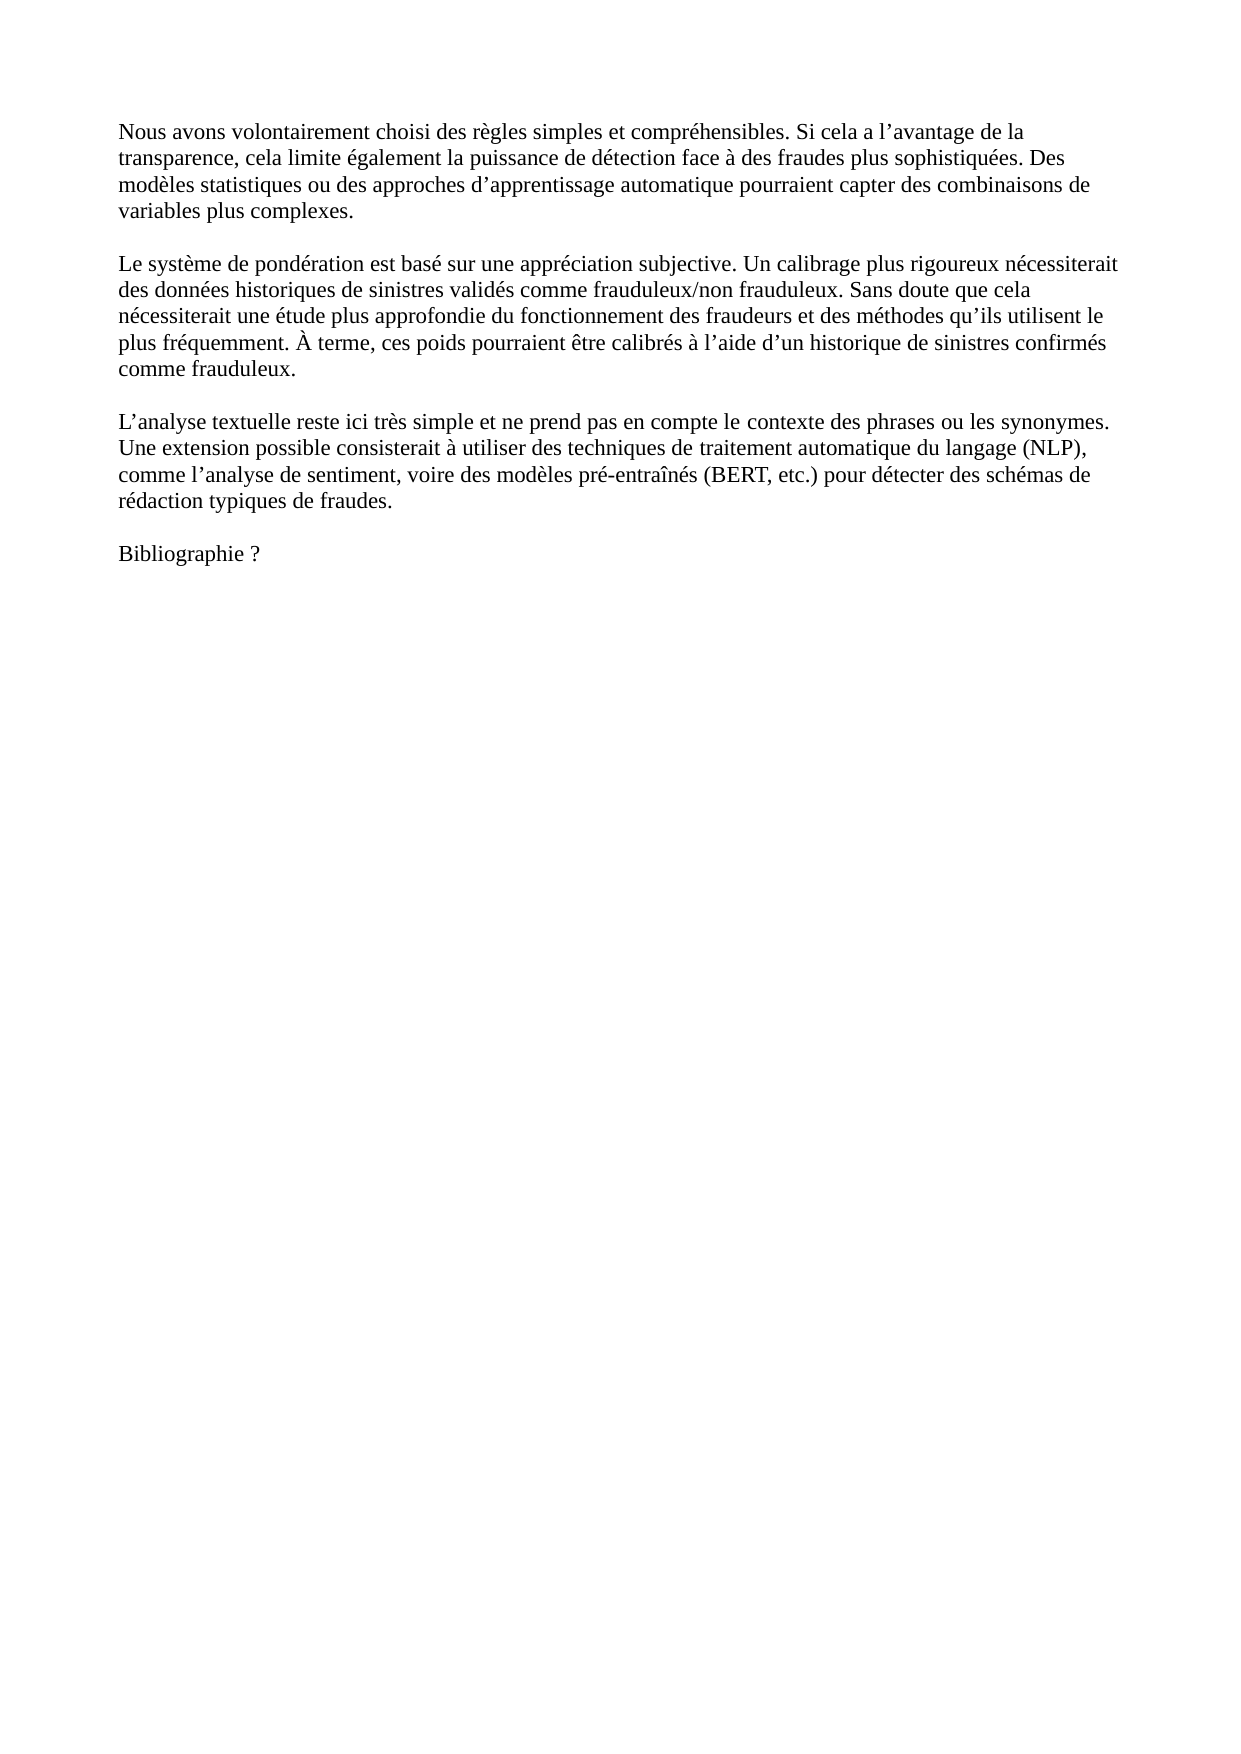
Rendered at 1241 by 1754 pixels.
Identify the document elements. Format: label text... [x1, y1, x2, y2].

text L’analyse textuelle reste ici très simple et ne prend pas en compte le contexte des phrases ou les synonymes. Une extension possible consisterait à utiliser des techniques de traitement automatique du langage (NLP), comme l’analyse de sentiment, voire des modèles pré-entraînés (BERT, etc.) pour détecter des schémas de rédaction typiques de fraudes. [118, 408, 1122, 513]
text Nous avons volontairement choisi des règles simples et compréhensibles. Si cela a l’avantage de la transparence, cela limite également la puissance de détection face à des fraudes plus sophistiquées. Des modèles statistiques ou des approches d’apprentissage automatique pourraient capter des combinaisons de variables plus complexes. [118, 118, 1122, 223]
text Bibliographie ? [118, 540, 1122, 566]
text Le système de pondération est basé sur une appréciation subjective. Un calibrage plus rigoureux nécessiterait des données historiques de sinistres validés comme frauduleux/non frauduleux. Sans doute que cela nécessiterait une étude plus approfondie du fonctionnement des fraudeurs et des méthodes qu’ils utilisent le plus fréquemment. À terme, ces poids pourraient être calibrés à l’aide d’un historique de sinistres confirmés comme frauduleux. [118, 250, 1122, 382]
